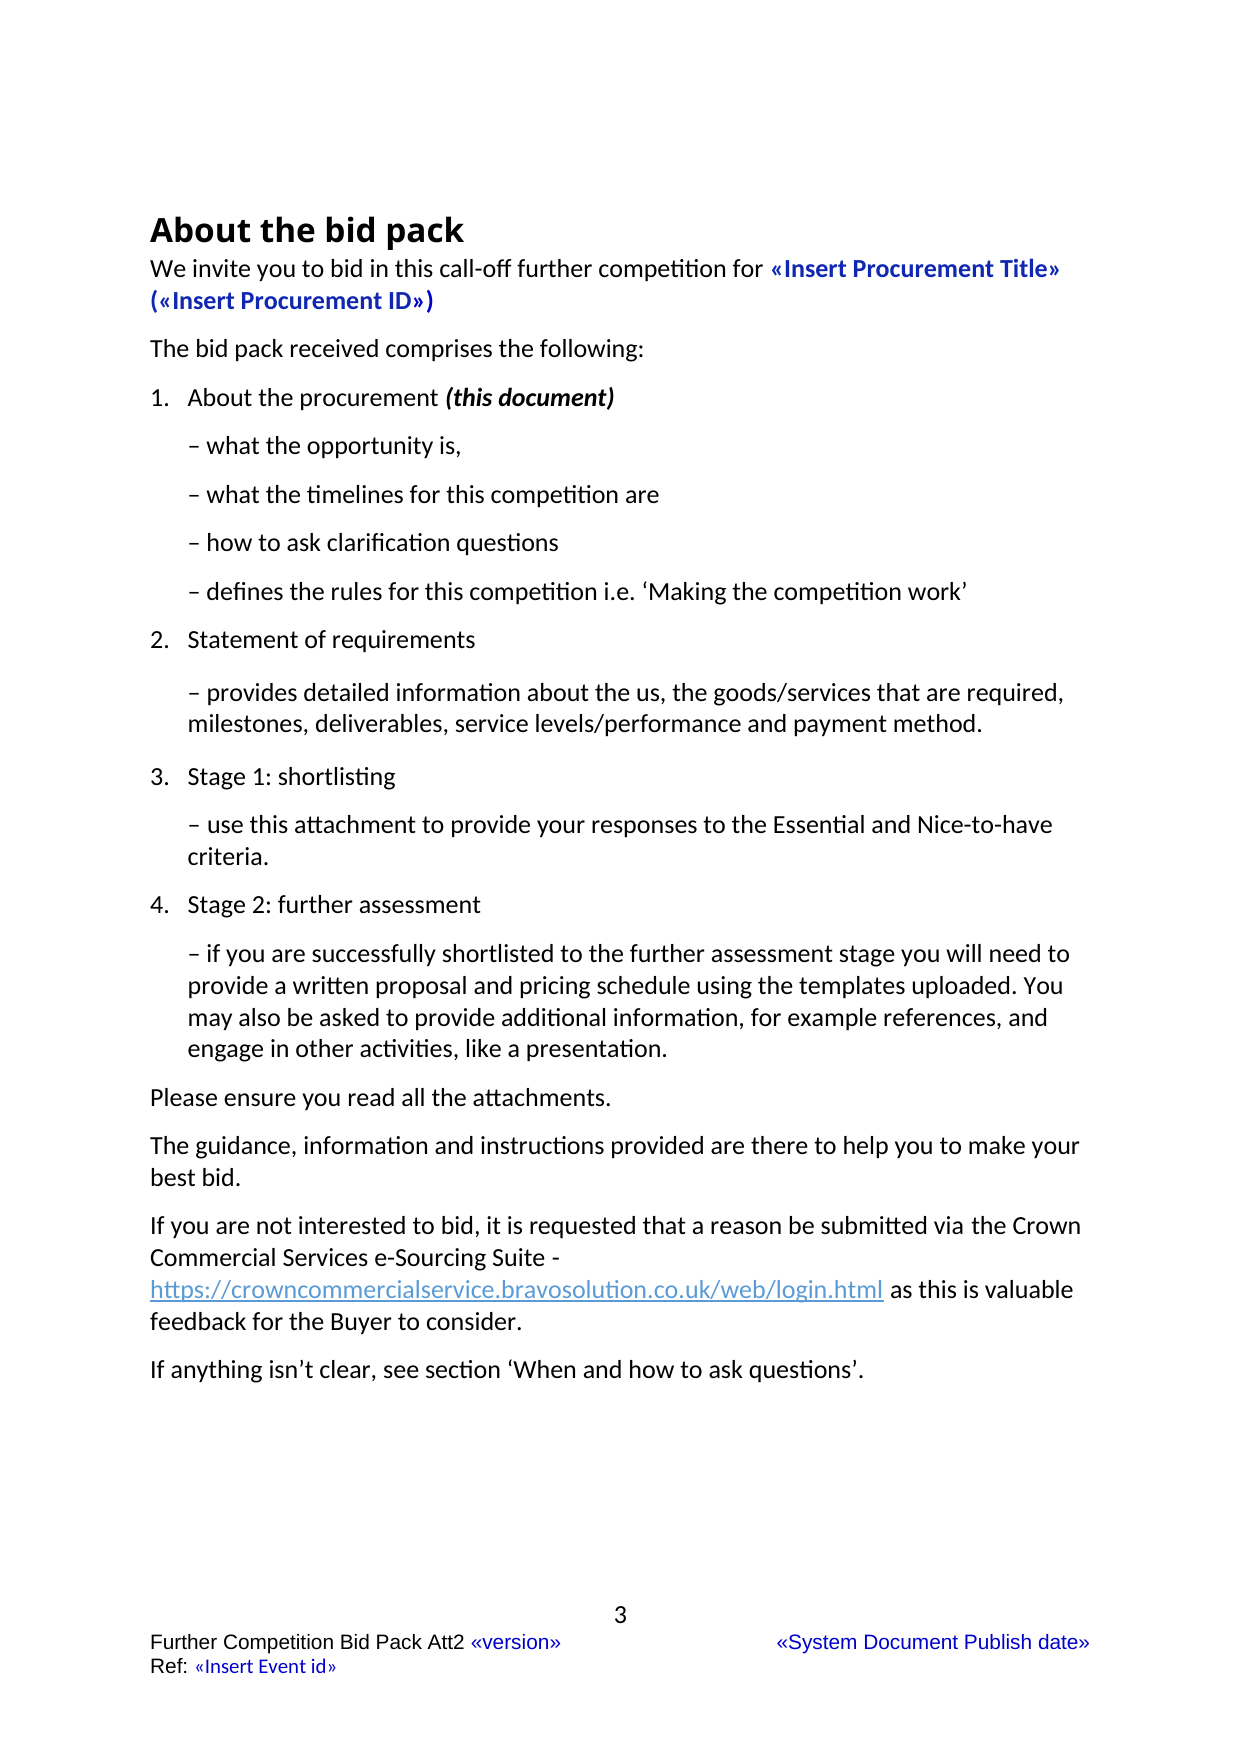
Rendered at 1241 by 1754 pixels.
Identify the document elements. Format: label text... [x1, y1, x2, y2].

text – what the opportunity is, [187, 429, 1090, 461]
text – defines the rules for this competition i.e. ‘Making the competition work’ [187, 574, 1090, 606]
list About the procurement (this document) [150, 381, 1090, 413]
list – if you are successfully shortlisted to the further assessment stage you will need to provide a written proposal and pricing schedule using the templates uploaded. You may also be asked to provide additional information, for example references, and engage in other activities, like a presentation. [187, 937, 1090, 1064]
text – how to ask clarification questions [187, 526, 1090, 558]
text If you are not interested to bid, it is requested that a reason be submitted via the Crown Commercial Services e-Sourcing Suite - https://crowncommercialservice.bravosolution.co.uk/web/login.html as this is valuable feedback for the Buyer to consider. [150, 1209, 1090, 1337]
text We invite you to bid in this call-off further competition for «Insert Procurement Title» («Insert Procurement ID») [150, 252, 1090, 316]
text Please ensure you read all the attachments. [150, 1081, 1090, 1113]
list – use this attachment to provide your responses to the Essential and Nice-to-have criteria. [187, 808, 1090, 872]
text – provides detailed information about the us, the goods/services that are required, milestones, deliverables, service levels/performance and payment method. [187, 676, 1090, 739]
subtitle About the bid pack [150, 207, 1090, 252]
list Statement of requirements [150, 623, 1090, 655]
text – what the timelines for this competition are [187, 478, 1090, 509]
list Stage 2: further assessment [150, 889, 1090, 920]
text The guidance, information and instructions provided are there to help you to make your best bid. [150, 1129, 1090, 1193]
text The bid pack received comprises the following: [150, 332, 1090, 364]
list Stage 1: shortlisting [150, 760, 1090, 792]
text If anything isn’t clear, see section ‘When and how to ask questions’. [150, 1353, 1090, 1385]
